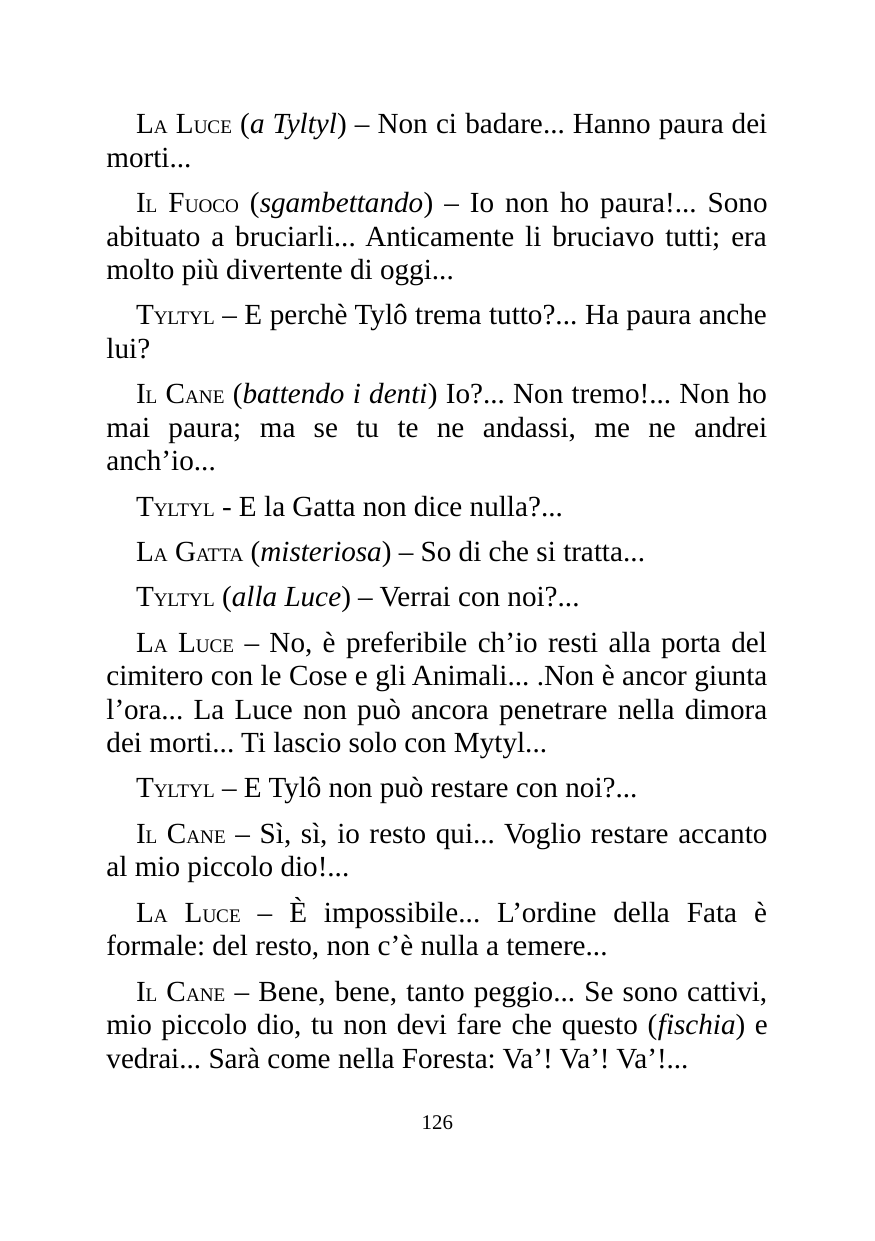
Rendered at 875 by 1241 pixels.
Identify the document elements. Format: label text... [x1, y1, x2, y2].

text Il Cane – Sì, sì, io resto qui... Voglio restare accanto al mio piccolo dio!... [106, 816, 768, 883]
text Tyltyl – E Tylô non può restare con noi?... [106, 771, 768, 804]
text La Gatta (misteriosa) – So di che si tratta... [106, 534, 768, 568]
text La Luce – No, è preferibile ch’io resti alla porta del cimitero con le Cose e gli Animali... .Non è ancor giunta l’ora... La Luce non può ancora penetrare nella dimora dei morti... Ti lascio solo con Mytyl... [106, 625, 768, 759]
text Il Cane – Bene, bene, tanto peggio... Se sono cattivi, mio piccolo dio, tu non devi fare che questo (fischia) e vedrai... Sarà come nella Foresta: Va’! Va’! Va’!... [106, 974, 768, 1074]
text La Luce – È impossibile... L’ordine della Fata è formale: del resto, non c’è nulla a temere... [106, 895, 768, 962]
text Il Fuoco (sgambettando) – Io non ho paura!... Sono abituato a bruciarli... Anticamente li bruciavo tutti; era molto più divertente di oggi... [106, 185, 768, 286]
text Tyltyl – E perchè Tylô trema tutto?... Ha paura anche lui? [106, 297, 768, 364]
text La Luce (a Tyltyl) – Non ci badare... Hanno paura dei morti... [106, 106, 768, 173]
text Tyltyl (alla Luce) – Verrai con noi?... [106, 579, 768, 613]
text Tyltyl - E la Gatta non dice nulla?... [106, 489, 768, 522]
text Il Cane (battendo i denti) Io?... Non tremo!... Non ho mai paura; ma se tu te ne andassi, me ne andrei anch’io... [106, 376, 768, 477]
